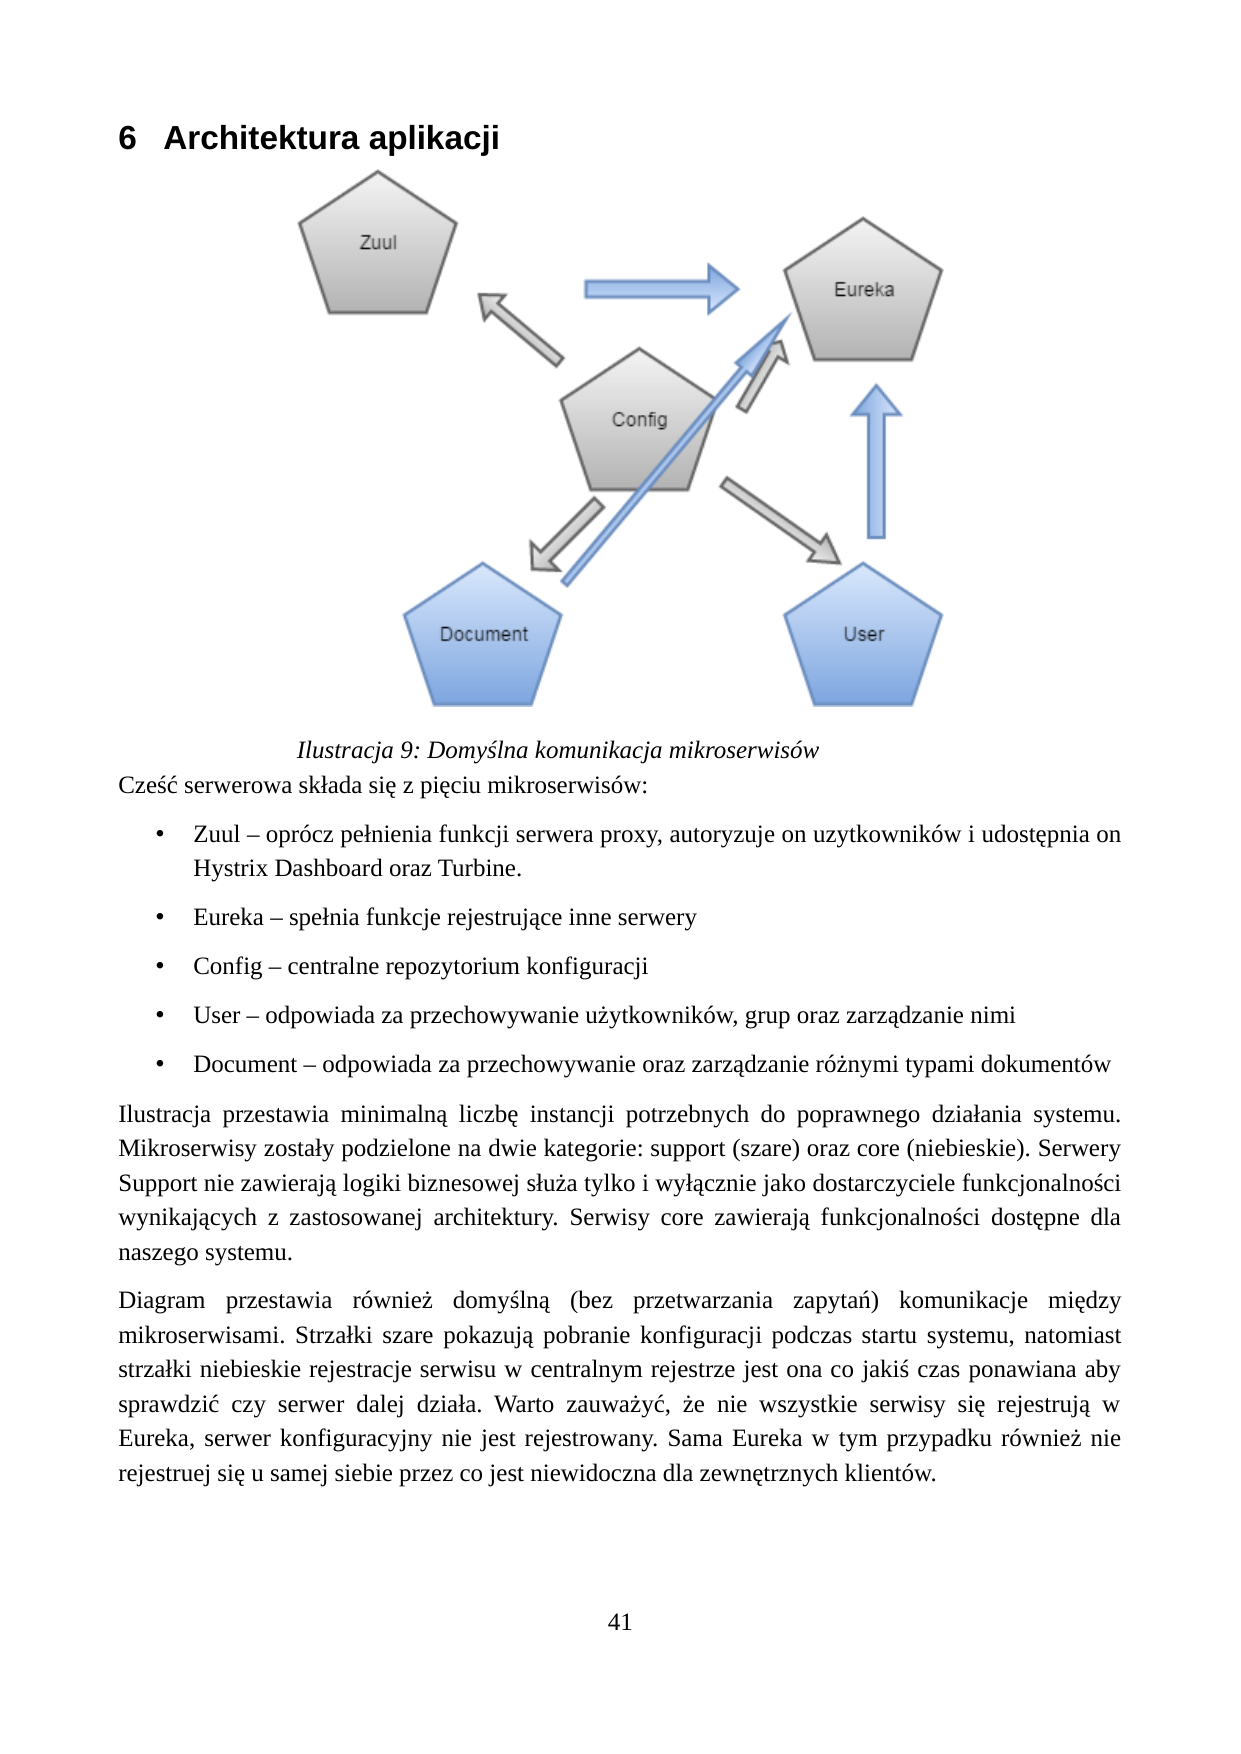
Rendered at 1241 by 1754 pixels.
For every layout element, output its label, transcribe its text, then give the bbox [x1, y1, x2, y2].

text Diagram przestawia również domyślną (bez przetwarzania zapytań) komunikacje między mikroserwisami. Strzałki szare pokazują pobranie konfiguracji podczas startu systemu, natomiast strzałki niebieskie rejestracje serwisu w centralnym rejestrze jest ona co jakiś czas ponawiana aby sprawdzić czy serwer dalej działa. Warto zauważyć, że nie wszystkie serwisy się rejestrują w Eureka, serwer konfiguracyjny nie jest rejestrowany. Sama Eureka w tym przypadku również nie rejestruej się u samej siebie przez co jest niewidoczna dla zewnętrznych klientów. [118, 1286, 1122, 1487]
list Config – centralne repozytorium konfiguracji [156, 951, 1122, 980]
list Eureka – spełnia funkcje rejestrujące inne serwery [156, 902, 1122, 931]
subtitle Architektura aplikacji [118, 118, 1122, 157]
list Zuul – oprócz pełnienia funkcji serwera proxy, autoryzuje on uzytkowników i udostępnia on Hystrix Dashboard oraz Turbine. [156, 819, 1122, 882]
list Document – odpowiada za przechowywanie oraz zarządzanie różnymi typami dokumentów [156, 1049, 1122, 1078]
text Ilustracja 9: Domyślna komunikacja mikroserwisów [297, 707, 943, 764]
text Ilustracja przestawia minimalną liczbę instancji potrzebnych do poprawnego działania systemu. Mikroserwisy zostały podzielone na dwie kategorie: support (szare) oraz core (niebieskie). Serwery Support nie zawierają logiki biznesowej służa tylko i wyłącznie jako dostarczyciele funkcjonalności wynikających z zastosowanej architektury. Serwisy core zawierają funkcjonalności dostępne dla naszego systemu. [118, 1099, 1122, 1265]
list User – odpowiada za przechowywanie użytkowników, grup oraz zarządzanie nimi [156, 1001, 1122, 1029]
text Cześć serwerowa składa się z pięciu mikroserwisów: [118, 169, 1122, 798]
